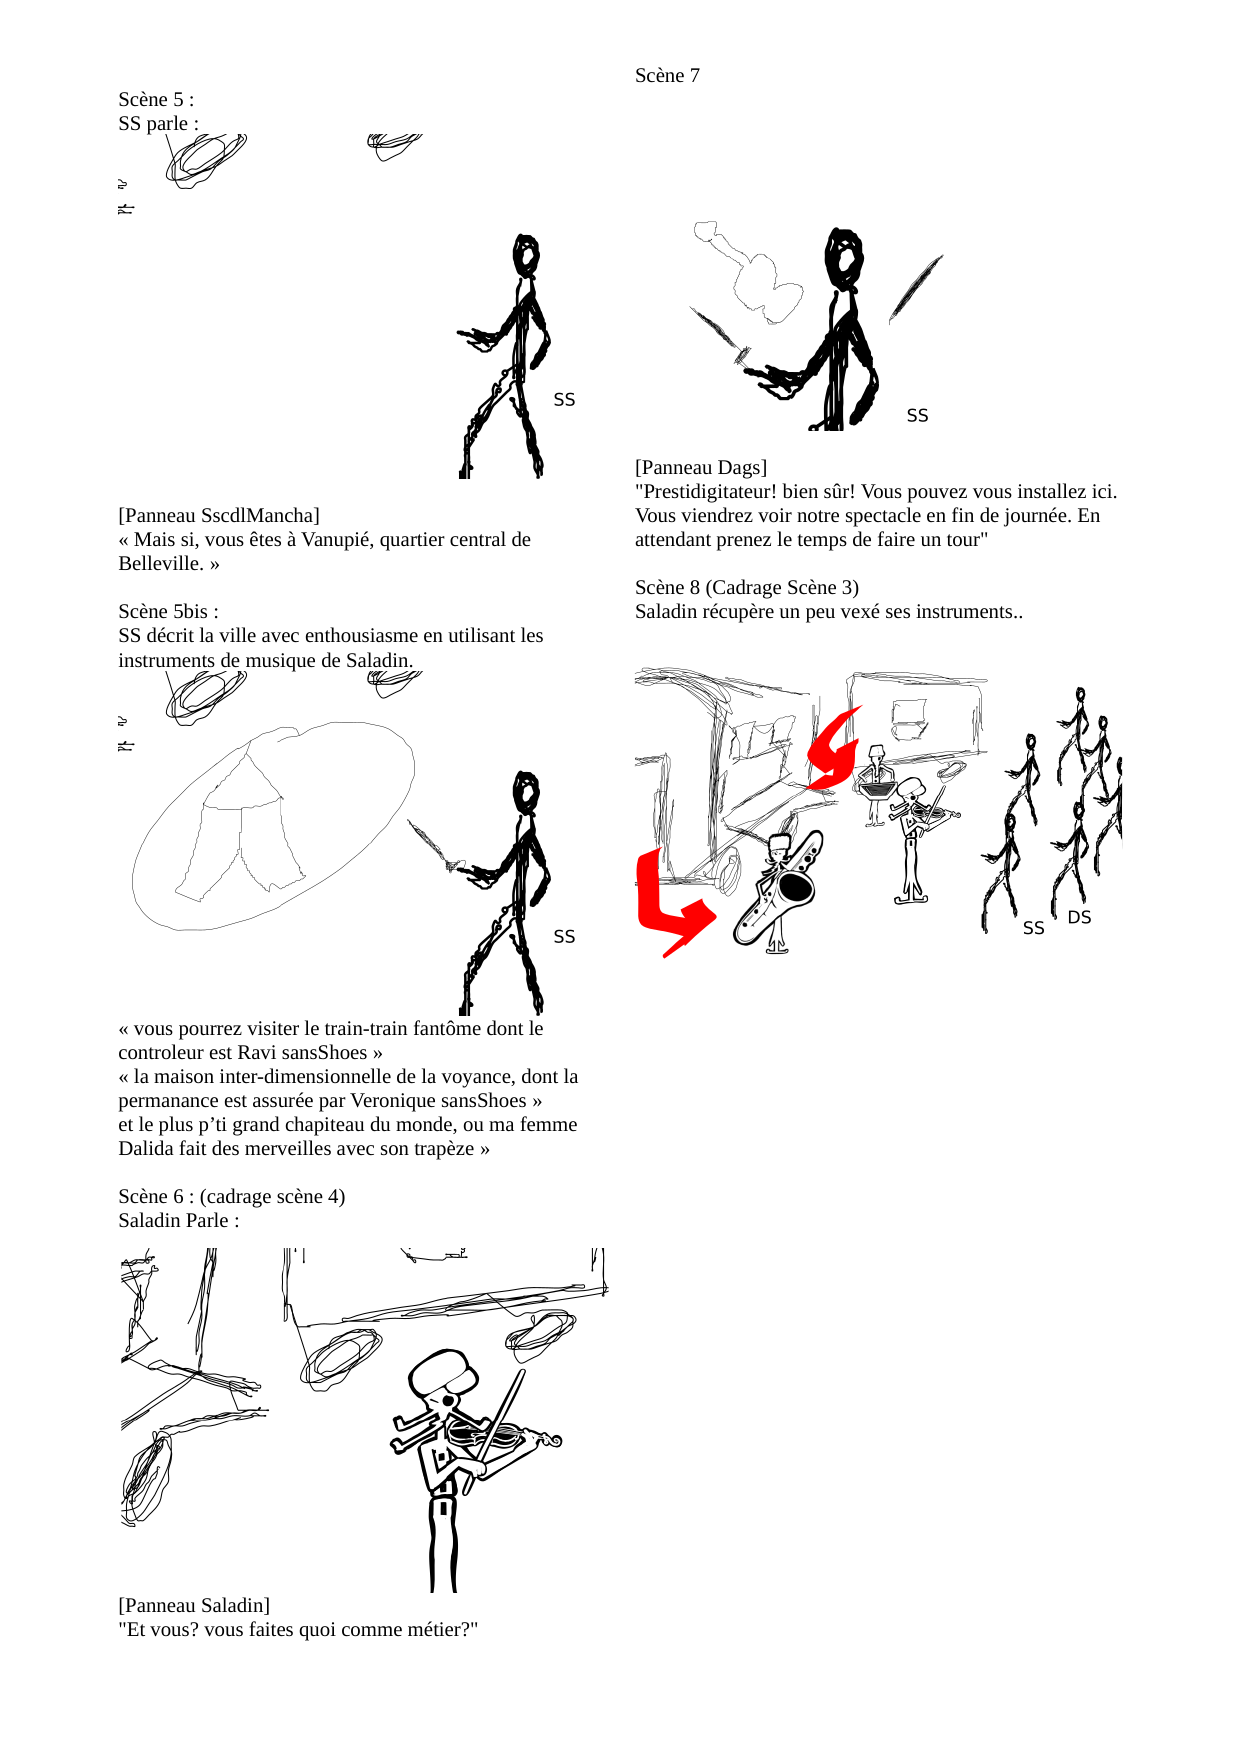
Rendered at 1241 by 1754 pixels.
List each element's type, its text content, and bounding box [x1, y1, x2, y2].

text « Mais si, vous êtes à Vanupié, quartier central de Belleville. » [118, 527, 605, 575]
text Scène 5bis : [118, 599, 605, 623]
text [Panneau SscdlMancha] [118, 503, 605, 527]
text [Panneau Saladin] [118, 1232, 605, 1617]
picture [121, 1248, 609, 1593]
text Scène 8 (Cadrage Scène 3) [635, 551, 1122, 599]
text "Et vous? vous faites quoi comme métier?" [118, 1617, 605, 1641]
text Scène 6 : (cadrage scène 4) [118, 1184, 605, 1208]
text Saladin Parle : [118, 1208, 605, 1232]
text Saladin récupère un peu vexé ses instruments.. [635, 599, 1122, 623]
text [Panneau Dags] [635, 455, 1122, 479]
picture [118, 134, 606, 479]
picture [634, 623, 1123, 968]
text "Prestidigitateur! bien sûr! Vous pouvez vous installez ici. Vous viendrez voir notre spectacle en fin de journée. En attendant prenez le temps de faire un tour" [635, 479, 1122, 551]
picture [634, 86, 1123, 431]
text Scène 5 : SS parle : [118, 87, 605, 134]
text SS décrit la ville avec enthousiasme en utilisant les instruments de musique de Saladin. [118, 623, 605, 671]
text Scène 7 [635, 62, 1122, 86]
picture [118, 671, 606, 1016]
text « vous pourrez visiter le train-train fantôme dont le controleur est Ravi sansShoes » « la maison inter-dimensionnelle de la voyance, dont la permanance est assurée par Veronique sansShoes » et le plus p’ti grand chapiteau du monde, ou ma femme Dalida fait des merveilles avec son trapèze » [118, 1016, 605, 1184]
